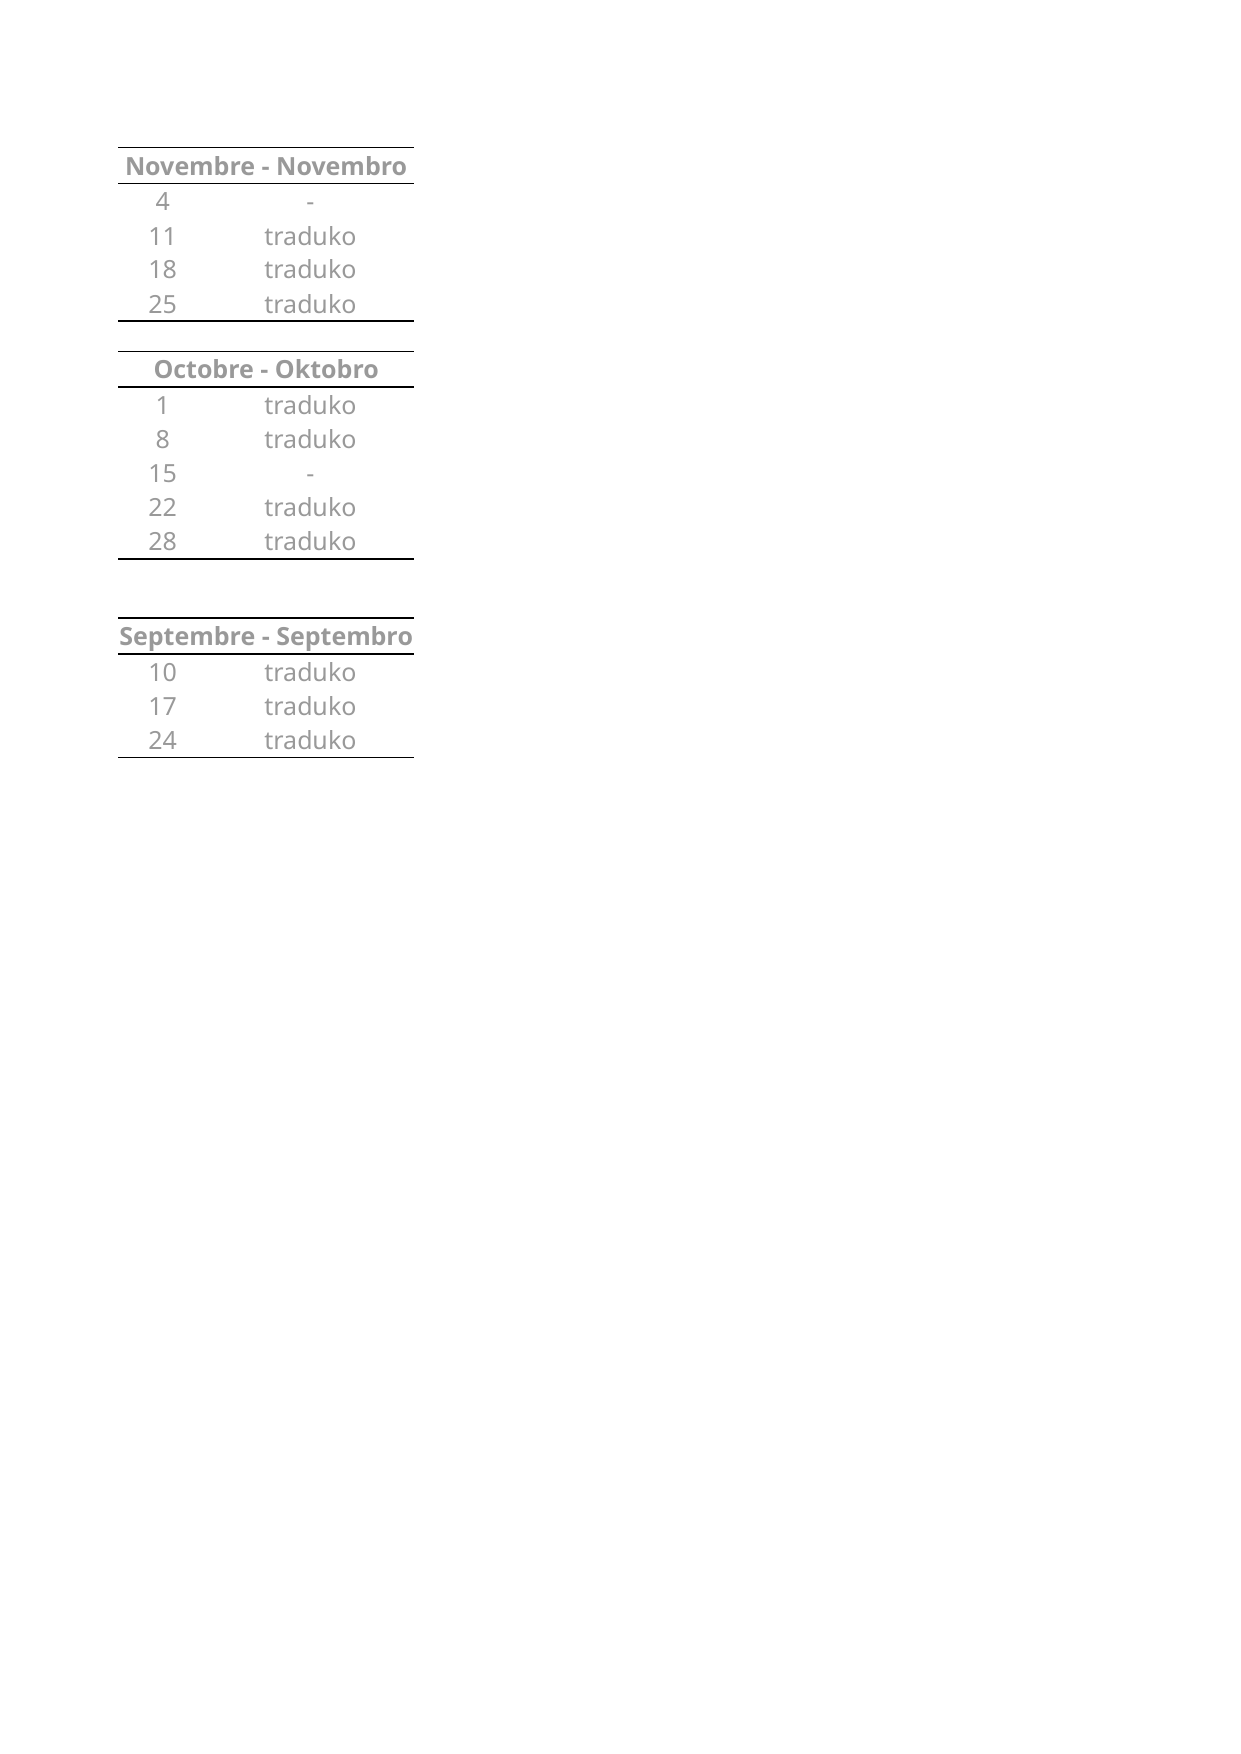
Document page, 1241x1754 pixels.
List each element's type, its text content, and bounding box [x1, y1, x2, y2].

table_cell 11 [118, 218, 207, 252]
table_cell 4 [118, 184, 207, 218]
table_cell traduko [207, 286, 414, 320]
table_cell traduko [207, 218, 414, 252]
table_cell 8 [118, 422, 207, 456]
table_cell - [207, 184, 414, 218]
table_cell 18 [118, 252, 207, 286]
table_cell traduko [207, 388, 414, 422]
table_header Octobre - Oktobro [118, 352, 414, 386]
table_header Septembre - Septembro [118, 619, 414, 653]
table_cell 17 [118, 689, 207, 722]
table_cell 28 [118, 524, 207, 558]
table_cell 22 [118, 490, 207, 524]
table_cell traduko [207, 655, 414, 688]
table_cell 15 [118, 456, 207, 490]
table_cell 1 [118, 388, 207, 422]
table_cell traduko [207, 422, 414, 456]
table_cell traduko [207, 252, 414, 286]
table_cell 10 [118, 655, 207, 688]
table_cell - [207, 456, 414, 490]
table_cell 25 [118, 286, 207, 320]
table_cell 24 [118, 723, 207, 757]
table_cell traduko [207, 689, 414, 722]
table_cell traduko [207, 490, 414, 524]
table_header Novembre - Novembro [118, 148, 414, 182]
table_cell traduko [207, 723, 414, 757]
table_cell traduko [207, 524, 414, 558]
